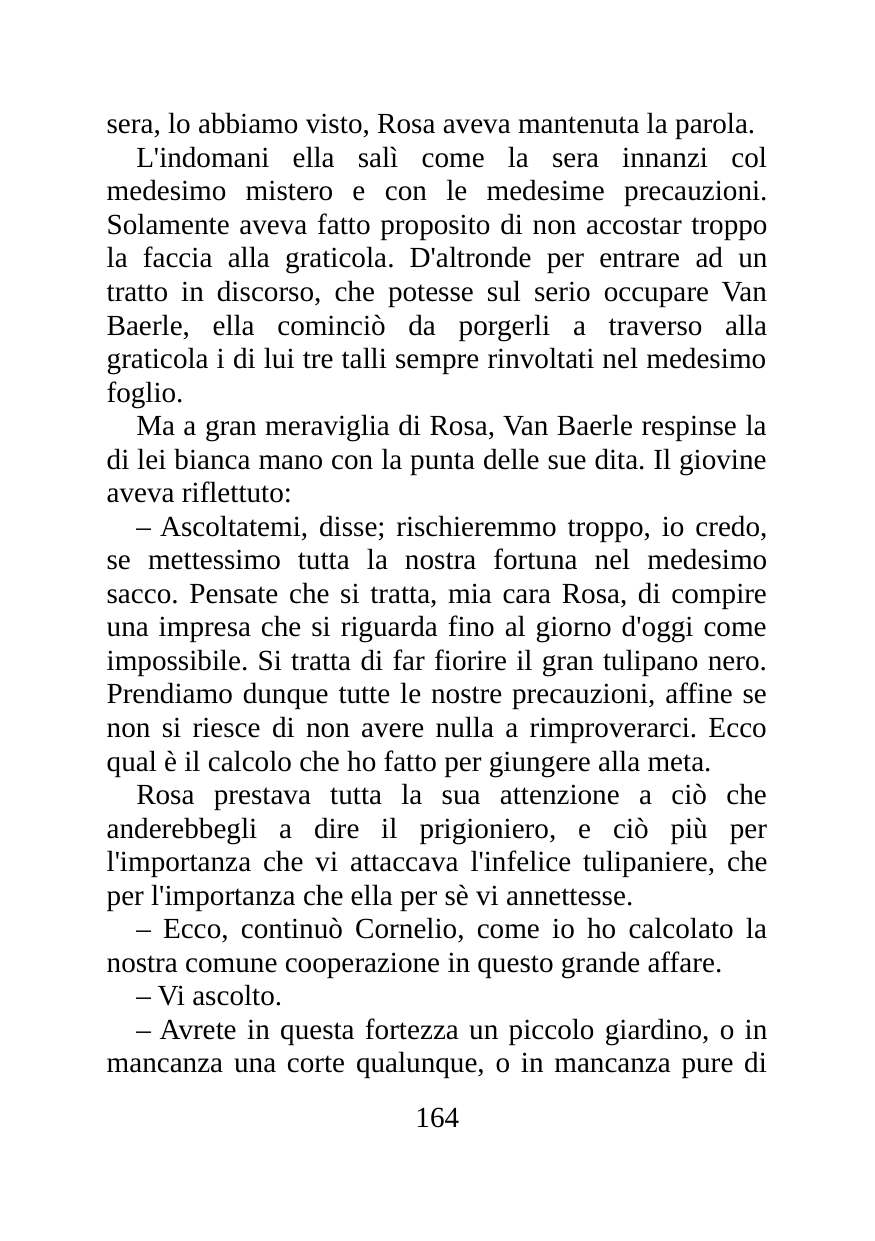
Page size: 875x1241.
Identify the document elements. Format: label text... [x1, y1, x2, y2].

text ‒ Ascoltatemi, disse; rischieremmo troppo, io credo, se mettessimo tutta la nostra fortuna nel medesimo sacco. Pensate che si tratta, mia cara Rosa, di compire una impresa che si riguarda fino al giorno d'oggi come impossibile. Si tratta di far fiorire il gran tulipano nero. Prendiamo dunque tutte le nostre precauzioni, affine se non si riesce di non avere nulla a rimproverarci. Ecco qual è il calcolo che ho fatto per giungere alla meta. [106, 509, 768, 777]
text sera, lo abbiamo visto, Rosa aveva mantenuta la parola. [106, 106, 768, 140]
text Ma a gran meraviglia di Rosa, Van Baerle respinse la di lei bianca mano con la punta delle sue dita. Il giovine aveva riflettuto: [106, 408, 768, 509]
text L'indomani ella salì come la sera innanzi col medesimo mistero e con le medesime precauzioni. Solamente aveva fatto proposito di non accostar troppo la faccia alla graticola. D'altronde per entrare ad un tratto in discorso, che potesse sul serio occupare Van Baerle, ella cominciò da porgerli a traverso alla graticola i di lui tre talli sempre rinvoltati nel medesimo foglio. [106, 140, 768, 408]
text ‒ Avrete in questa fortezza un piccolo giardino, o in mancanza una corte qualunque, o in mancanza pure di [106, 1012, 768, 1079]
text ‒ Vi ascolto. [106, 978, 768, 1012]
text ‒ Ecco, continuò Cornelio, come io ho calcolato la nostra comune cooperazione in questo grande affare. [106, 911, 768, 978]
text Rosa prestava tutta la sua attenzione a ciò che anderebbegli a dire il prigioniero, e ciò più per l'importanza che vi attaccava l'infelice tulipaniere, che per l'importanza che ella per sè vi annettesse. [106, 777, 768, 911]
